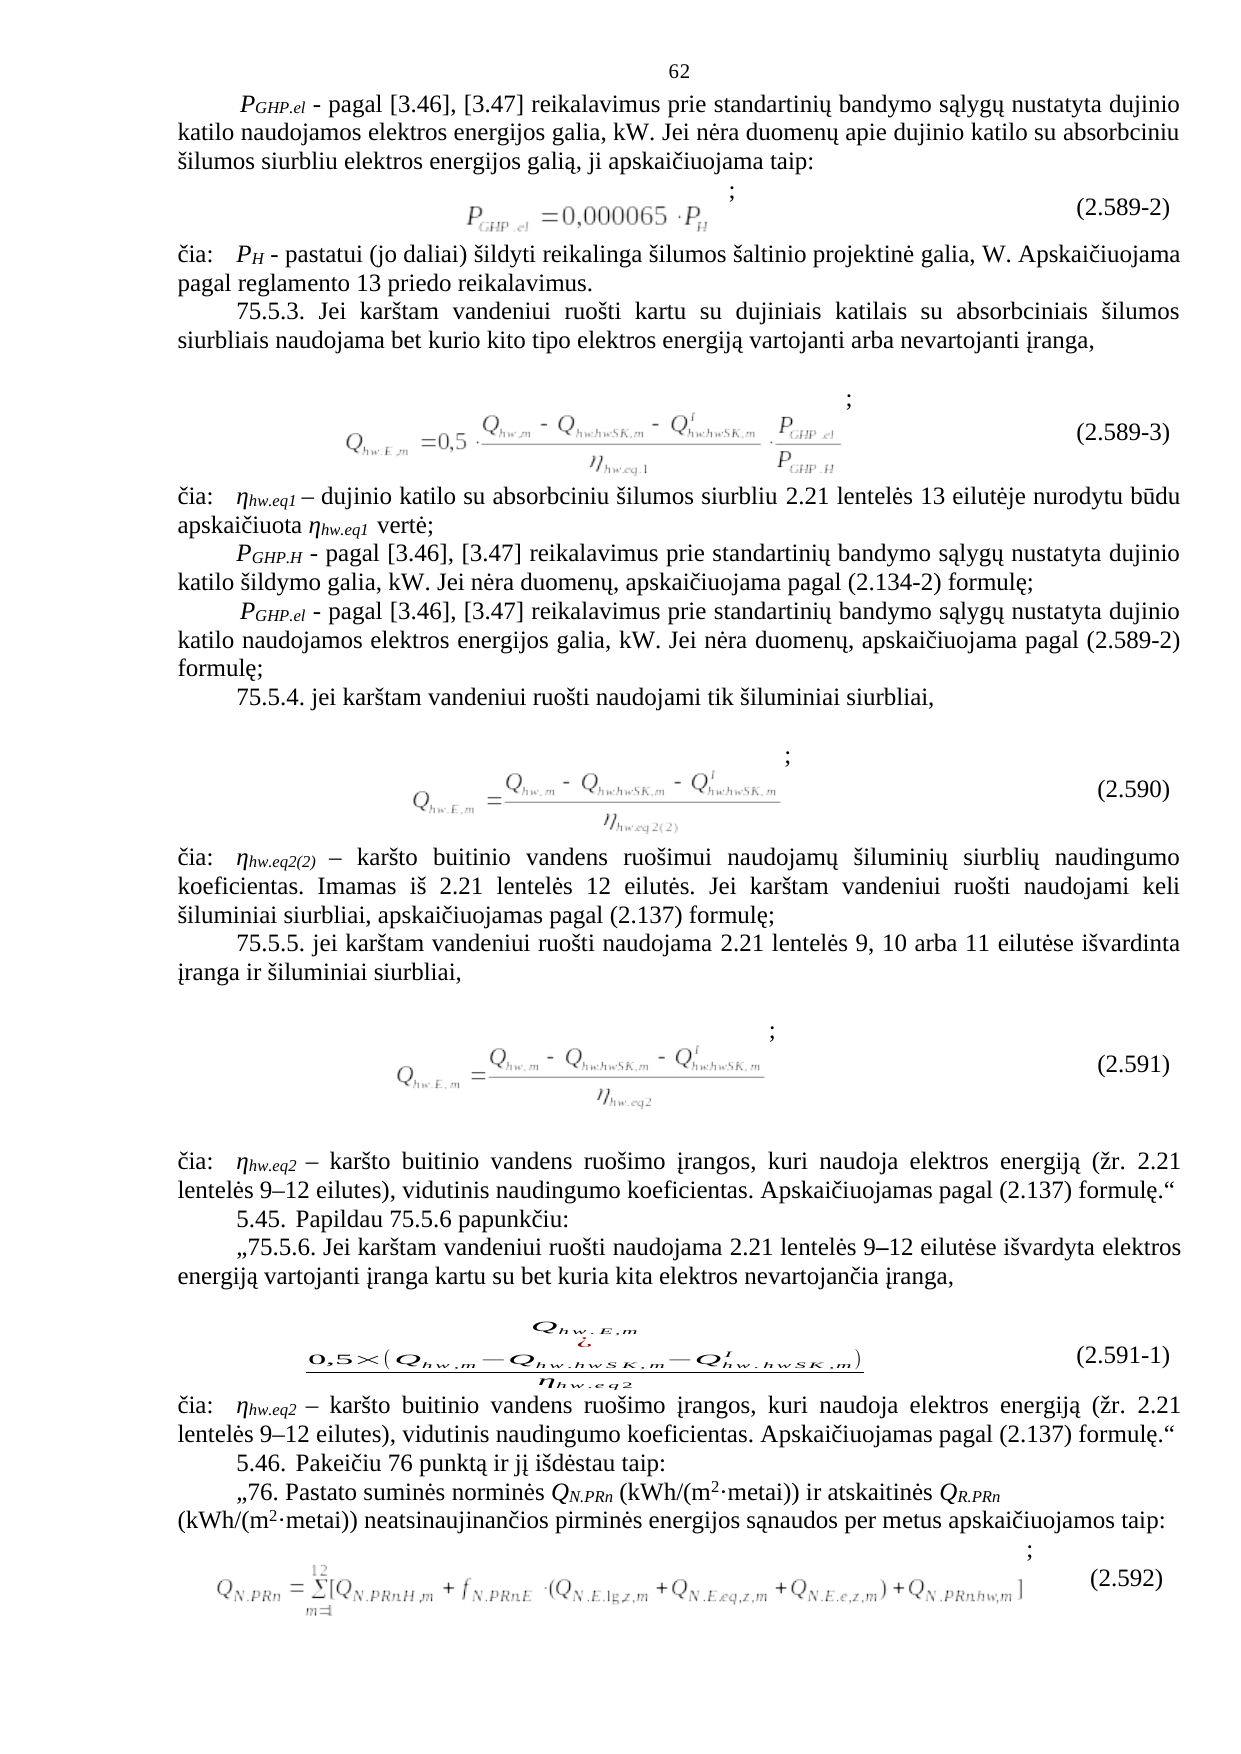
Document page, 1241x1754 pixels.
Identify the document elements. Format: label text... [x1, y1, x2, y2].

text 5.46. Pakeičiu 76 punktą ir jį išdėstau taip: [236, 1448, 1181, 1477]
table_header ; [177, 383, 1018, 481]
table_header (2.591) [992, 1015, 1181, 1117]
text 75.5.5. jei karštam vandeniui ruošti naudojama 2.21 lentelės 9, 10 arba 11 eilutėse išvardinta įranga ir šiluminiai siurbliai, [177, 928, 1181, 986]
table_header [177, 1319, 992, 1391]
text PGHP.H - pagal [3.46], [3.47] reikalavimus prie standartinių bandymo sąlygų nustatyta dujinio katilo šildymo galia, kW. Jei nėra duomenų, apskaičiuojama pagal (2.134-2) formulę; [177, 538, 1181, 596]
text PGHP.el - pagal [3.46], [3.47] reikalavimus prie standartinių bandymo sąlygų nustatyta dujinio katilo naudojamos elektros energijos galia, kW. Jei nėra duomenų, apskaičiuojama pagal (2.589-2) formulę; [177, 596, 1181, 682]
text čia: ηhw.eq2(2) – karšto buitinio vandens ruošimui naudojamų šiluminių siurblių naudingumo koeficientas. Imamas iš 2.21 lentelės 12 eilutės. Jei karštam vandeniui ruošti naudojami keli šiluminiai siurbliai, apskaičiuojamas pagal (2.137) formulę; [177, 842, 1181, 928]
table_header ; [177, 175, 1032, 239]
table_header (2.592) [1070, 1534, 1174, 1624]
table_header (2.589-3) [1018, 383, 1181, 481]
text PGHP.el - pagal [3.46], [3.47] reikalavimus prie standartinių bandymo sąlygų nustatyta dujinio katilo naudojamos elektros energijos galia, kW. Jei nėra duomenų apie dujinio katilo su absorbciniu šilumos siurbliu elektros energijos galią, ji apskaičiuojama taip: [177, 89, 1181, 175]
text 5.45. Papildau 75.5.6 papunkčiu: [236, 1204, 1181, 1232]
table_header (2.590) [1023, 740, 1181, 842]
text čia: ηhw.eq2 – karšto buitinio vandens ruošimo įrangos, kuri naudoja elektros energiją (žr. 2.21 lentelės 9–12 eilutes), vidutinis naudingumo koeficientas. Apskaičiuojamas pagal (2.137) formulę.“ [177, 1146, 1181, 1204]
text 75.5.3. Jei karštam vandeniui ruošti kartu su dujiniais katilais su absorbciniais šilumos siurbliais naudojama bet kurio kito tipo elektros energiją vartojanti arba nevartojanti įranga, [177, 296, 1181, 354]
text čia: PH - pastatui (jo daliai) šildyti reikalinga šilumos šaltinio projektinė galia, W. Apskaičiuojama pagal reglamento 13 priedo reikalavimus. [177, 239, 1181, 296]
table_header (2.589-2) [1032, 175, 1181, 239]
text „76. Pastato suminės norminės QN.PRn (kWh/(m2·metai)) ir atskaitinės QR.PRn (kWh/(m2·metai)) neatsinaujinančios pirminės energijos sąnaudos per metus apskaičiuojamos taip: [177, 1477, 1181, 1534]
table_header ; [177, 740, 1023, 842]
text „75.5.6. Jei karštam vandeniui ruošti naudojama 2.21 lentelės 9–12 eilutėse išvardyta elektros energiją vartojanti įranga kartu su bet kuria kita elektros nevartojančia įranga, [177, 1232, 1181, 1290]
text 75.5.4. jei karštam vandeniui ruošti naudojami tik šiluminiai siurbliai, [177, 682, 1181, 711]
table_header ; [177, 1015, 992, 1117]
text čia: ηhw.eq2 – karšto buitinio vandens ruošimo įrangos, kuri naudoja elektros energiją (žr. 2.21 lentelės 9–12 eilutes), vidutinis naudingumo koeficientas. Apskaičiuojamas pagal (2.137) formulę.“ [177, 1391, 1181, 1448]
table_header ; [177, 1534, 1070, 1624]
text čia: ηhw.eq1 – dujinio katilo su absorbciniu šilumos siurbliu 2.21 lentelės 13 eilutėje nurodytu būdu apskaičiuota ηhw.eq1 vertė; [177, 481, 1181, 538]
table_header (2.591-1) [992, 1319, 1181, 1391]
